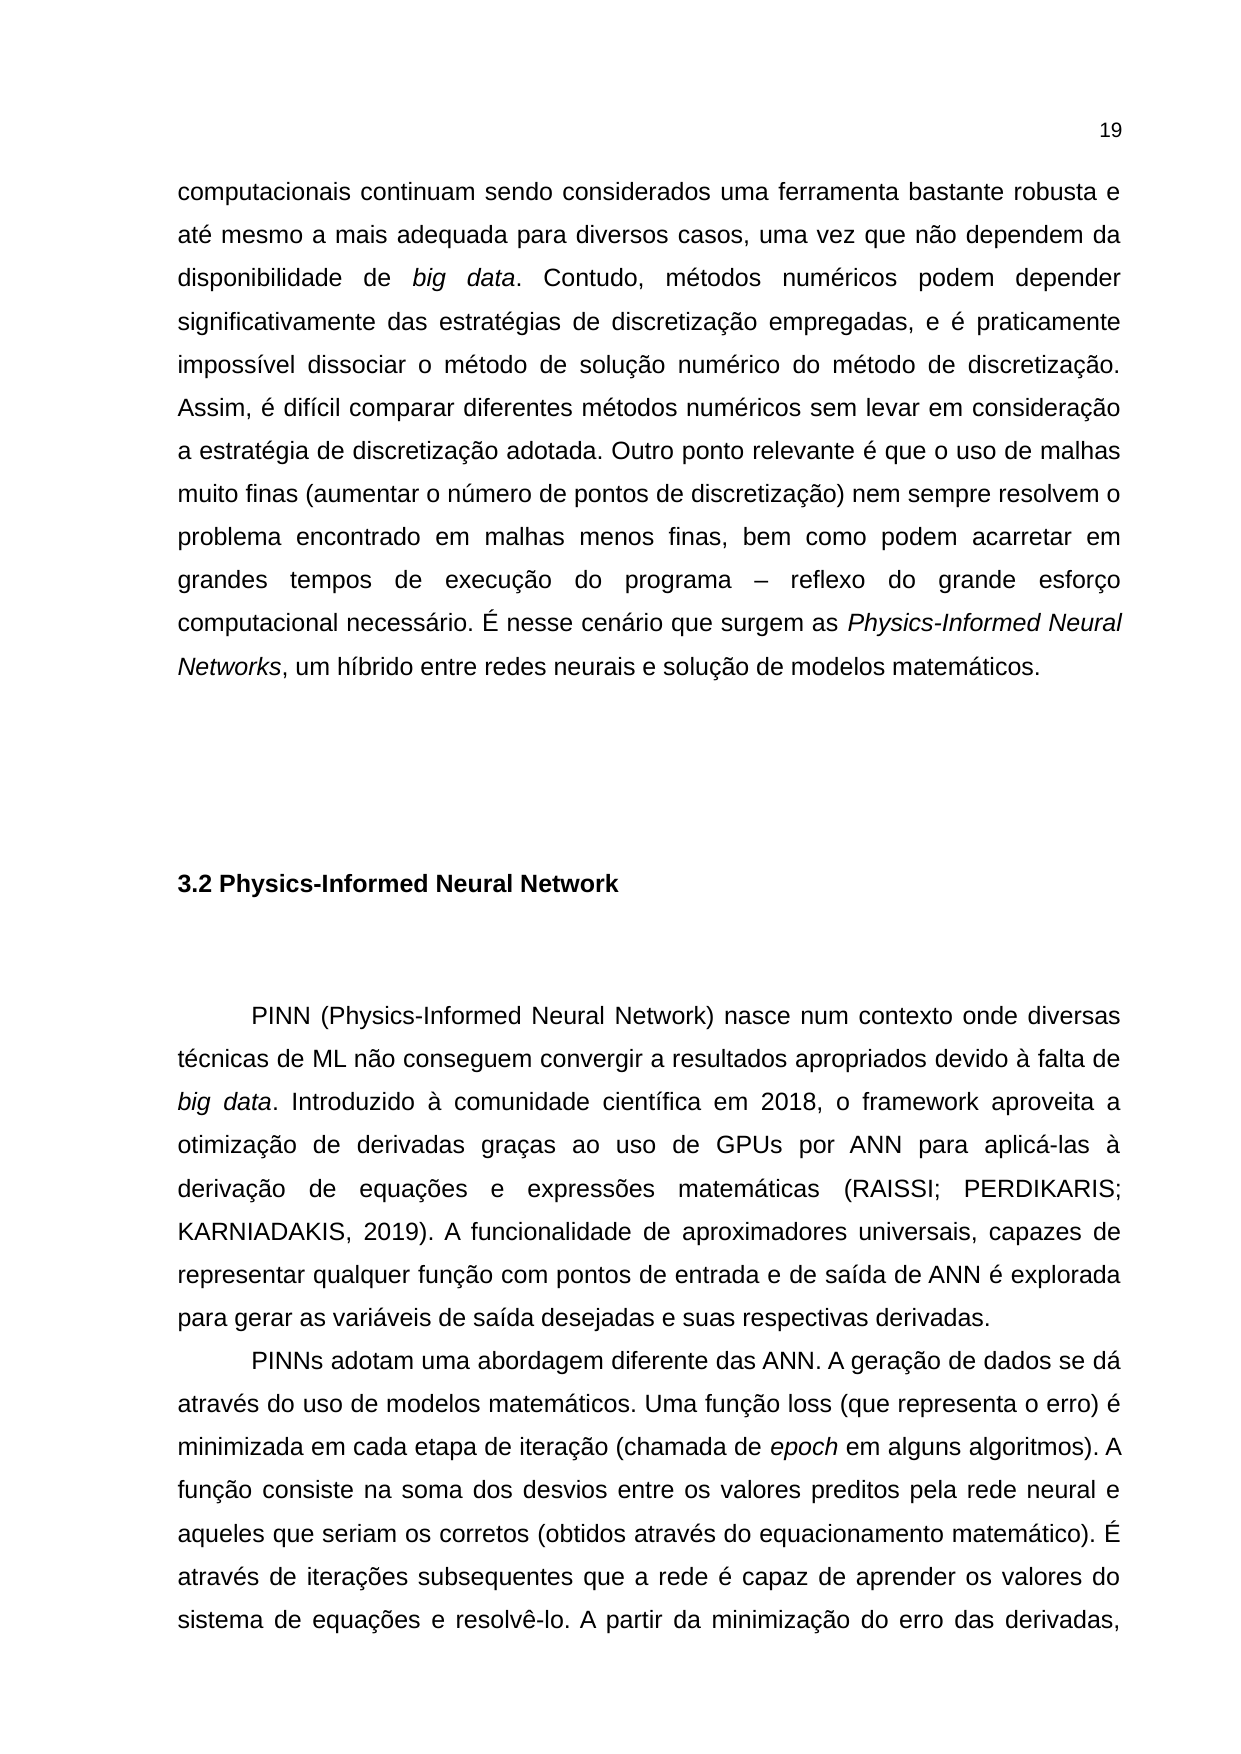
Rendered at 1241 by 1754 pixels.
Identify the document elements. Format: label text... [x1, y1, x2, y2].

subtitle Physics-Informed Neural Network [177, 869, 1122, 898]
text computacionais continuam sendo considerados uma ferramenta bastante robusta e até mesmo a mais adequada para diversos casos, uma vez que não dependem da disponibilidade de big data. Contudo, métodos numéricos podem depender significativamente das estratégias de discretização empregadas, e é praticamente impossível dissociar o método de solução numérico do método de discretização. Assim, é difícil comparar diferentes métodos numéricos sem levar em consideração a estratégia de discretização adotada. Outro ponto relevante é que o uso de malhas muito finas (aumentar o número de pontos de discretização) nem sempre resolvem o problema encontrado em malhas menos finas, bem como podem acarretar em grandes tempos de execução do programa – reflexo do grande esforço computacional necessário. É nesse cenário que surgem as Physics-Informed Neural Networks, um híbrido entre redes neurais e solução de modelos matemáticos. [177, 177, 1122, 680]
text PINNs adotam uma abordagem diferente das ANN. A geração de dados se dá através do uso de modelos matemáticos. Uma função loss (que representa o erro) é minimizada em cada etapa de iteração (chamada de epoch em alguns algoritmos). A função consiste na soma dos desvios entre os valores preditos pela rede neural e aqueles que seriam os corretos (obtidos através do equacionamento matemático). É através de iterações subsequentes que a rede é capaz de aprender os valores do sistema de equações e resolvê-lo. A partir da minimização do erro das derivadas, [177, 1346, 1122, 1633]
text PINN (Physics-Informed Neural Network) nasce num contexto onde diversas técnicas de ML não conseguem convergir a resultados apropriados devido à falta de big data. Introduzido à comunidade científica em 2018, o framework aproveita a otimização de derivadas graças ao uso de GPUs por ANN para aplicá-las à derivação de equações e expressões matemáticas (RAISSI; PERDIKARIS; KARNIADAKIS, 2019). A funcionalidade de aproximadores universais, capazes de representar qualquer função com pontos de entrada e de saída de ANN é explorada para gerar as variáveis de saída desejadas e suas respectivas derivadas. [177, 1001, 1122, 1332]
